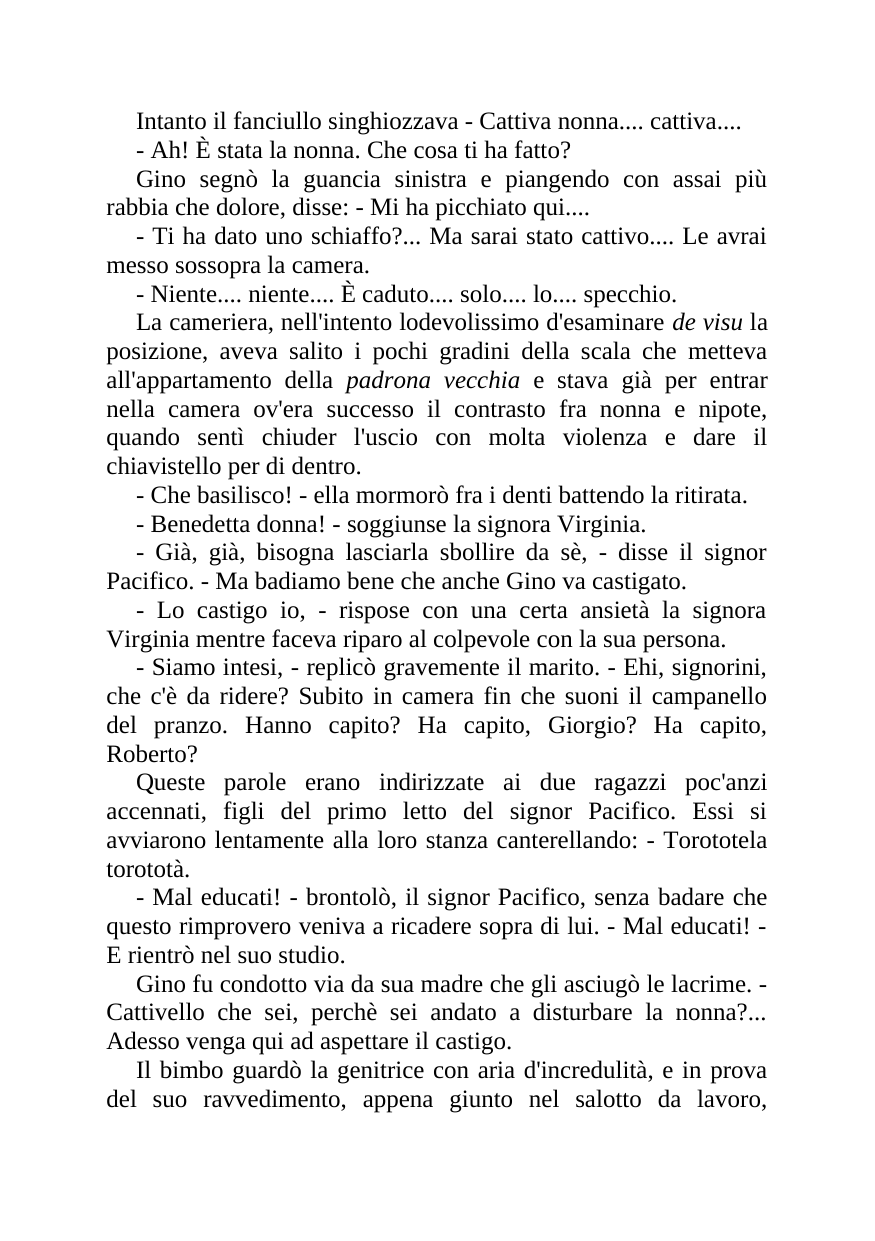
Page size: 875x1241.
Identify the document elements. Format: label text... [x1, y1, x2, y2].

text Queste parole erano indirizzate ai due ragazzi poc'anzi accennati, figli del primo letto del signor Pacifico. Essi si avviarono lentamente alla loro stanza canterellando: - Torototela torototà. [106, 767, 768, 882]
text - Ti ha dato uno schiaffo?... Ma sarai stato cattivo.... Le avrai messo sossopra la camera. [106, 221, 768, 279]
text - Mal educati! - brontolò, il signor Pacifico, senza badare che questo rimprovero veniva a ricadere sopra di lui. - Mal educati! - E rientrò nel suo studio. [106, 882, 768, 969]
text - Già, già, bisogna lasciarla sbollire da sè, - disse il signor Pacifico. - Ma badiamo bene che anche Gino va castigato. [106, 537, 768, 595]
text Il bimbo guardò la genitrice con aria d'incredulità, e in prova del suo ravvedimento, appena giunto nel salotto da lavoro, [106, 1055, 768, 1112]
text - Lo castigo io, - rispose con una certa ansietà la signora Virginia mentre faceva riparo al colpevole con la sua persona. [106, 595, 768, 652]
text Gino fu condotto via da sua madre che gli asciugò le lacrime. - Cattivello che sei, perchè sei andato a disturbare la nonna?... Adesso venga qui ad aspettare il castigo. [106, 969, 768, 1055]
text Intanto il fanciullo singhiozzava - Cattiva nonna.... cattiva.... [106, 106, 768, 135]
text - Ah! È stata la nonna. Che cosa ti ha fatto? [106, 135, 768, 164]
text - Che basilisco! - ella mormorò fra i denti battendo la ritirata. [106, 480, 768, 509]
text Gino segnò la guancia sinistra e piangendo con assai più rabbia che dolore, disse: - Mi ha picchiato qui.... [106, 164, 768, 221]
text - Siamo intesi, - replicò gravemente il marito. - Ehi, signorini, che c'è da ridere? Subito in camera fin che suoni il campanello del pranzo. Hanno capito? Ha capito, Giorgio? Ha capito, Roberto? [106, 652, 768, 767]
text La cameriera, nell'intento lodevolissimo d'esaminare de visu la posizione, aveva salito i pochi gradini della scala che metteva all'appartamento della padrona vecchia e stava già per entrar nella camera ov'era successo il contrasto fra nonna e nipote, quando sentì chiuder l'uscio con molta violenza e dare il chiavistello per di dentro. [106, 307, 768, 480]
text - Niente.... niente.... È caduto.... solo.... lo.... specchio. [106, 279, 768, 307]
text - Benedetta donna! - soggiunse la signora Virginia. [106, 509, 768, 537]
